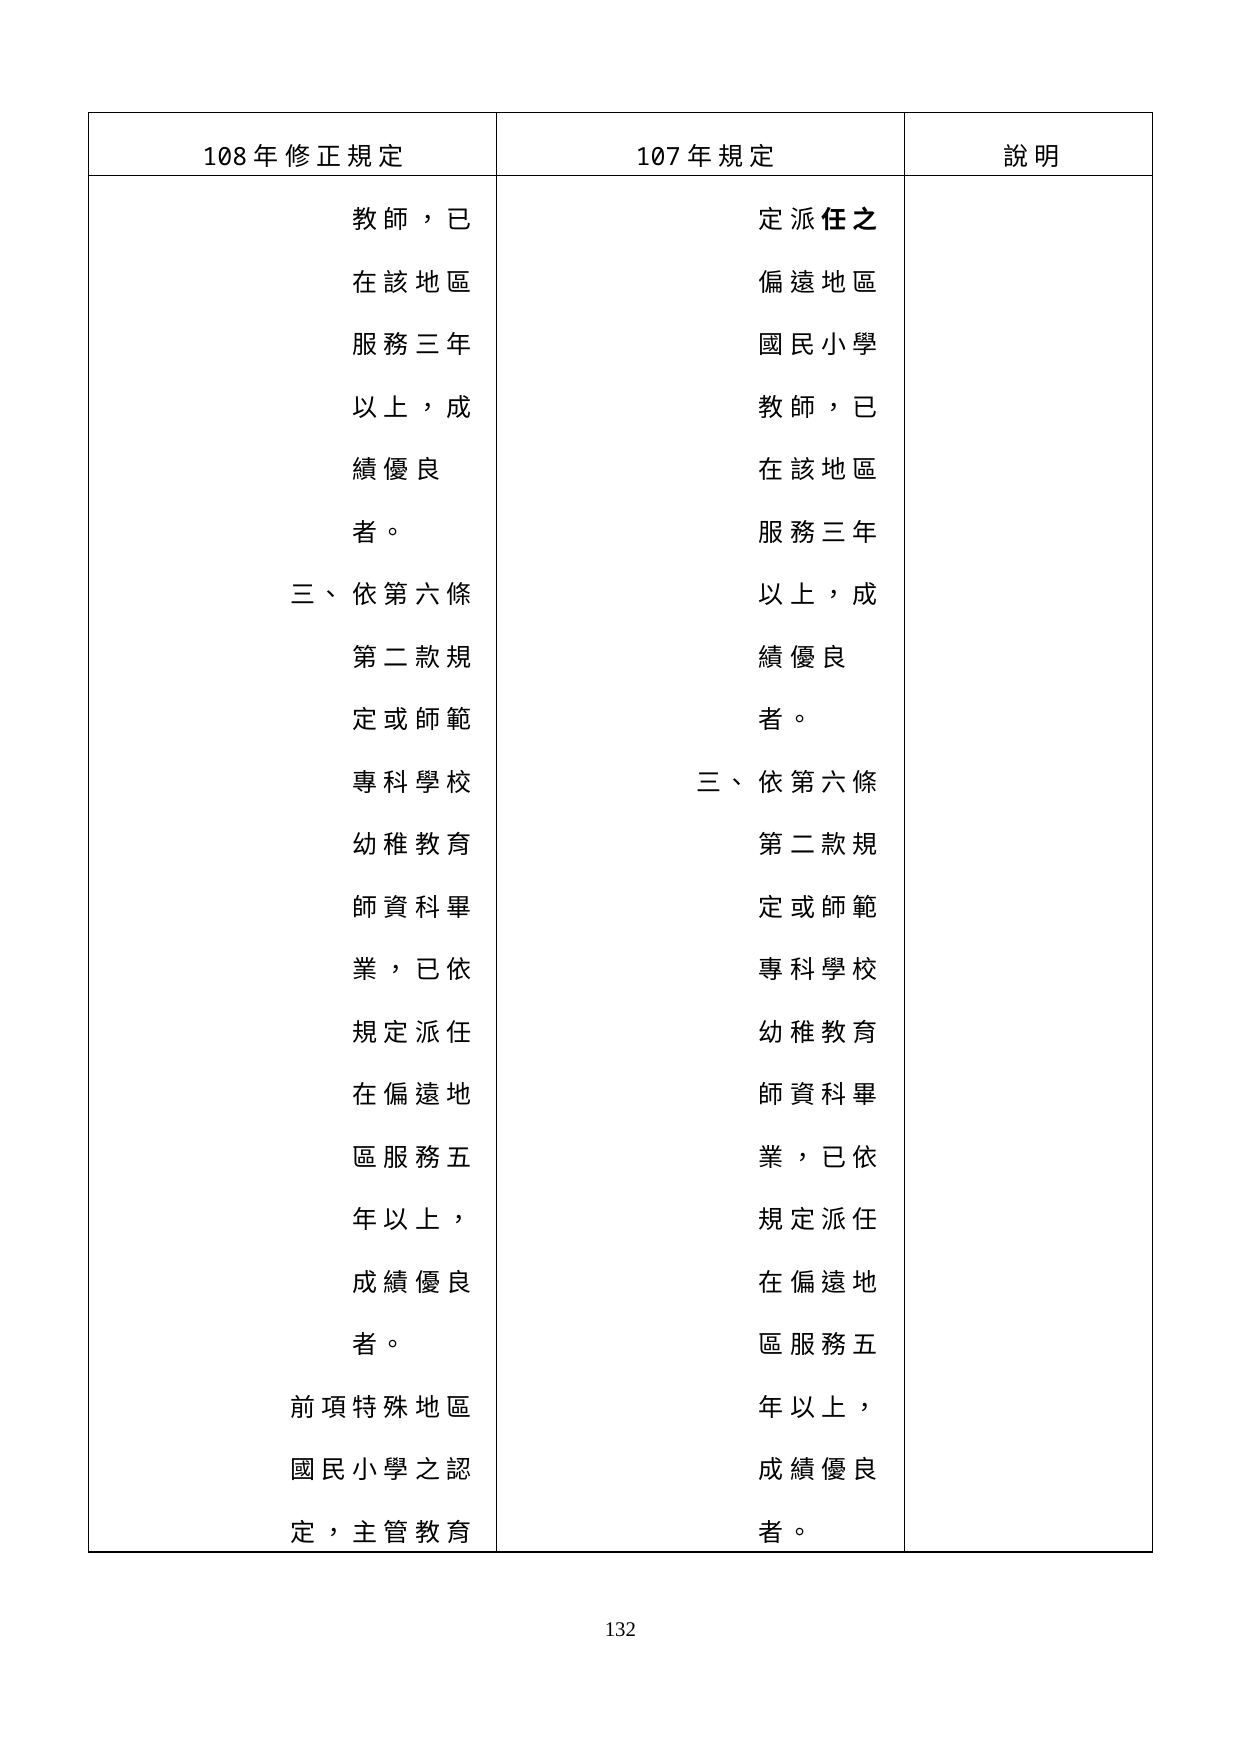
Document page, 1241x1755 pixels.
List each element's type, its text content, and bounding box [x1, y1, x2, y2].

table_cell [905, 176, 1152, 1551]
table_cell 教師，已在該地區服務三年以上，成績優良者。 三、依第六條第二款規定或師範專科學校幼稚教育師資科畢業，已依規定派任在偏遠地區服務五年以上，成績優良者。 前項特殊地區國民小學之認定，主管教育 [89, 176, 496, 1551]
table_header 說明 [905, 113, 1152, 175]
table_header 107年規定 [497, 113, 904, 175]
table_cell 定派任之偏遠地區國民小學教師，已在該地區服務三年以上，成績優良者。 三、依第六條第二款規定或師範專科學校幼稚教育師資科畢業，已依規定派任在偏遠地區服務五年以上，成績優良者。 [497, 176, 904, 1551]
table_header 108年修正規定 [89, 113, 496, 175]
